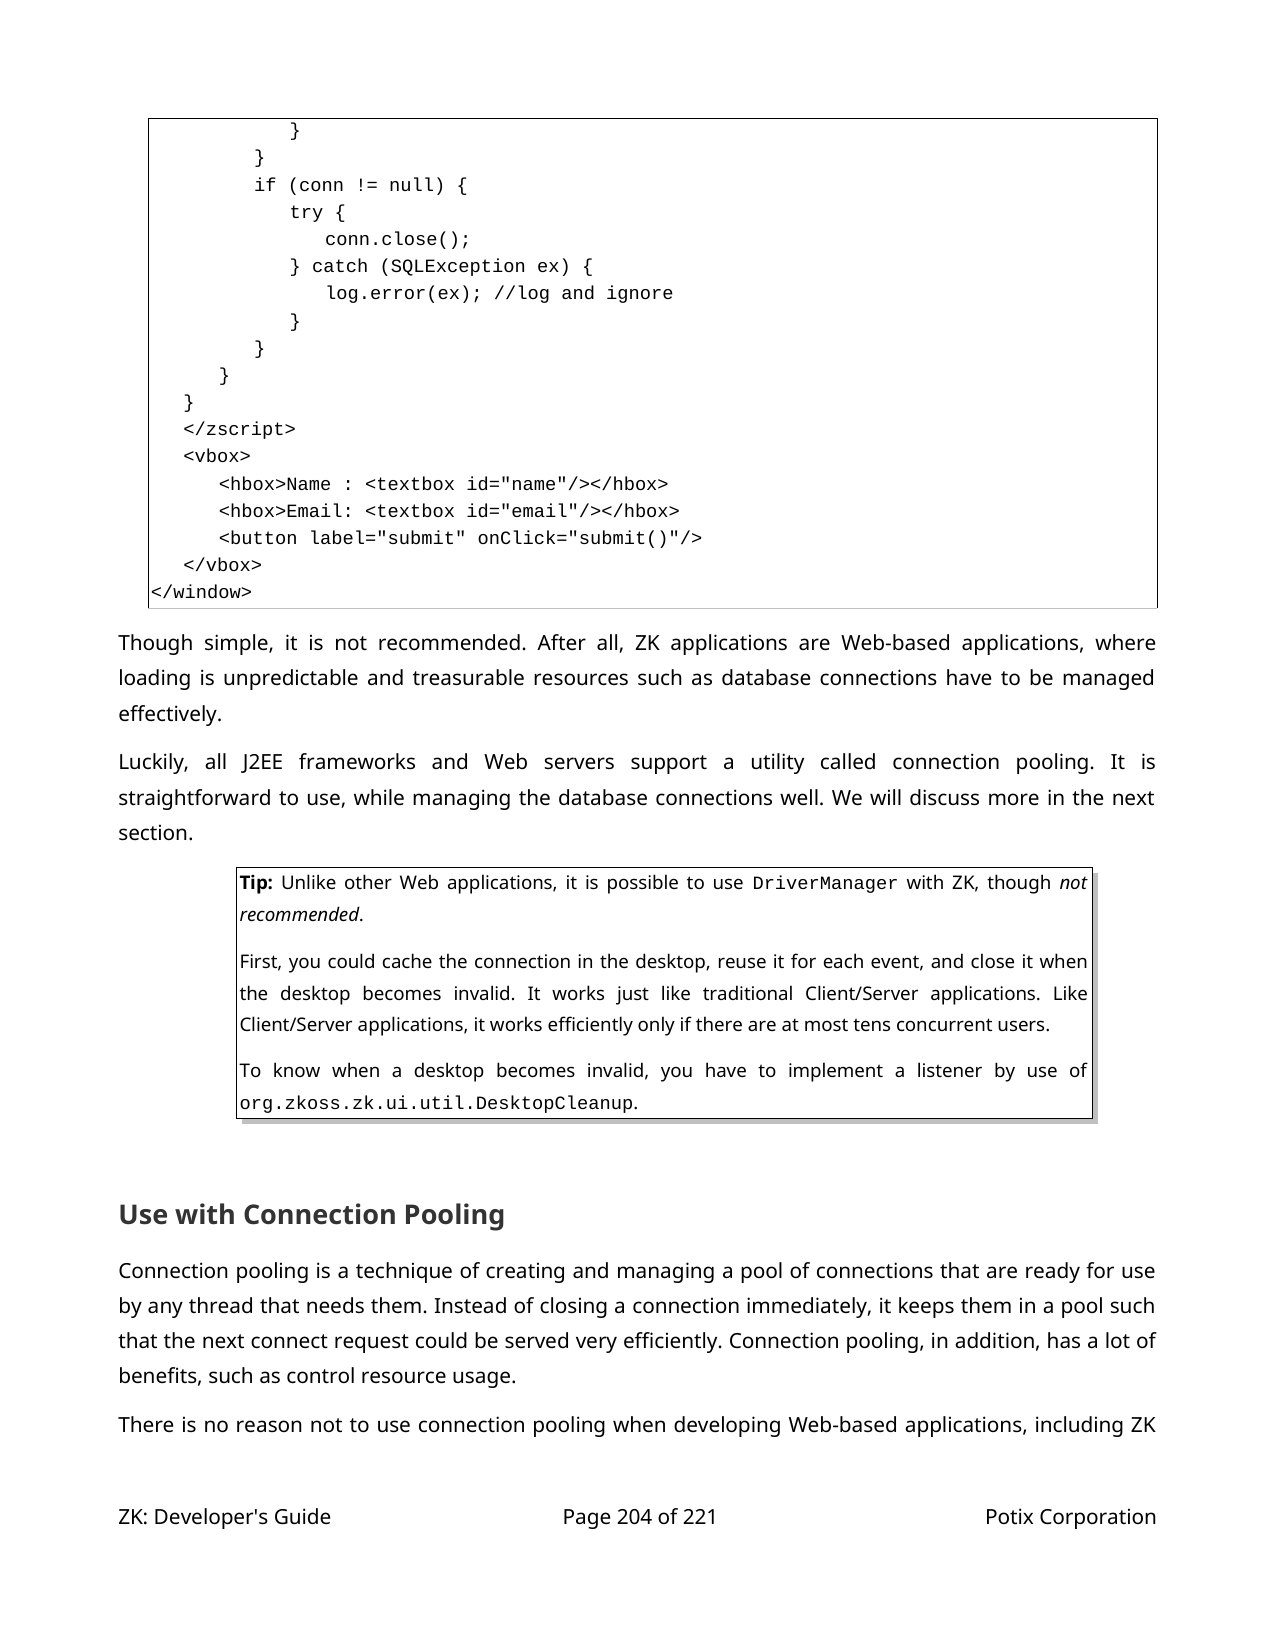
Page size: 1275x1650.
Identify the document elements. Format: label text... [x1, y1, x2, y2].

text } [149, 308, 1157, 333]
text Tip: Unlike other Web applications, it is possible to use DriverManager with ZK, though not recommended. [237, 868, 1092, 927]
text <hbox>Email: <textbox id="email"/></hbox> [149, 499, 1157, 523]
text Luckily, all J2EE frameworks and Web servers support a utility called connection pooling. It is straightforward to use, while managing the database connections well. We will discuss more in the next section. [118, 747, 1157, 846]
text if (conn != null) { [149, 172, 1157, 197]
text } [149, 145, 1157, 169]
text Though simple, it is not recommended. After all, ZK applications are Web-based applications, where loading is unpredictable and treasurable resources such as database connections have to be managed effectively. [118, 628, 1157, 727]
text </window> [149, 580, 1157, 608]
text First, you could cache the connection in the desktop, reuse it for each event, and close it when the desktop becomes invalid. It works just like traditional Client/Server applications. Like Client/Server applications, it works efficiently only if there are at most tens concurrent users. [237, 945, 1092, 1037]
subtitle Use with Connection Pooling [118, 1195, 1157, 1232]
text conn.close(); [149, 227, 1157, 251]
text <hbox>Name : <textbox id="name"/></hbox> [149, 472, 1157, 496]
text } [149, 336, 1157, 360]
text log.error(ex); //log and ignore [149, 281, 1157, 306]
text <button label="submit" onClick="submit()"/> [149, 526, 1157, 550]
text <vbox> [149, 444, 1157, 469]
text There is no reason not to use connection pooling when developing Web-based applications, including ZK [118, 1410, 1157, 1438]
text Connection pooling is a technique of creating and managing a pool of connections that are ready for use by any thread that needs them. Instead of closing a connection immediately, it keeps them in a pool such that the next connect request could be served very efficiently. Connection pooling, in addition, has a lot of benefits, such as control resource usage. [118, 1256, 1157, 1389]
text } [149, 390, 1157, 414]
text To know when a desktop becomes invalid, you have to implement a listener by use of org.zkoss.zk.ui.util.DesktopCleanup. [237, 1055, 1092, 1118]
text } [149, 119, 1157, 142]
text try { [149, 200, 1157, 224]
text } [149, 363, 1157, 387]
text </zscript> [149, 417, 1157, 441]
text } catch (SQLException ex) { [149, 254, 1157, 278]
text </vbox> [149, 553, 1157, 577]
